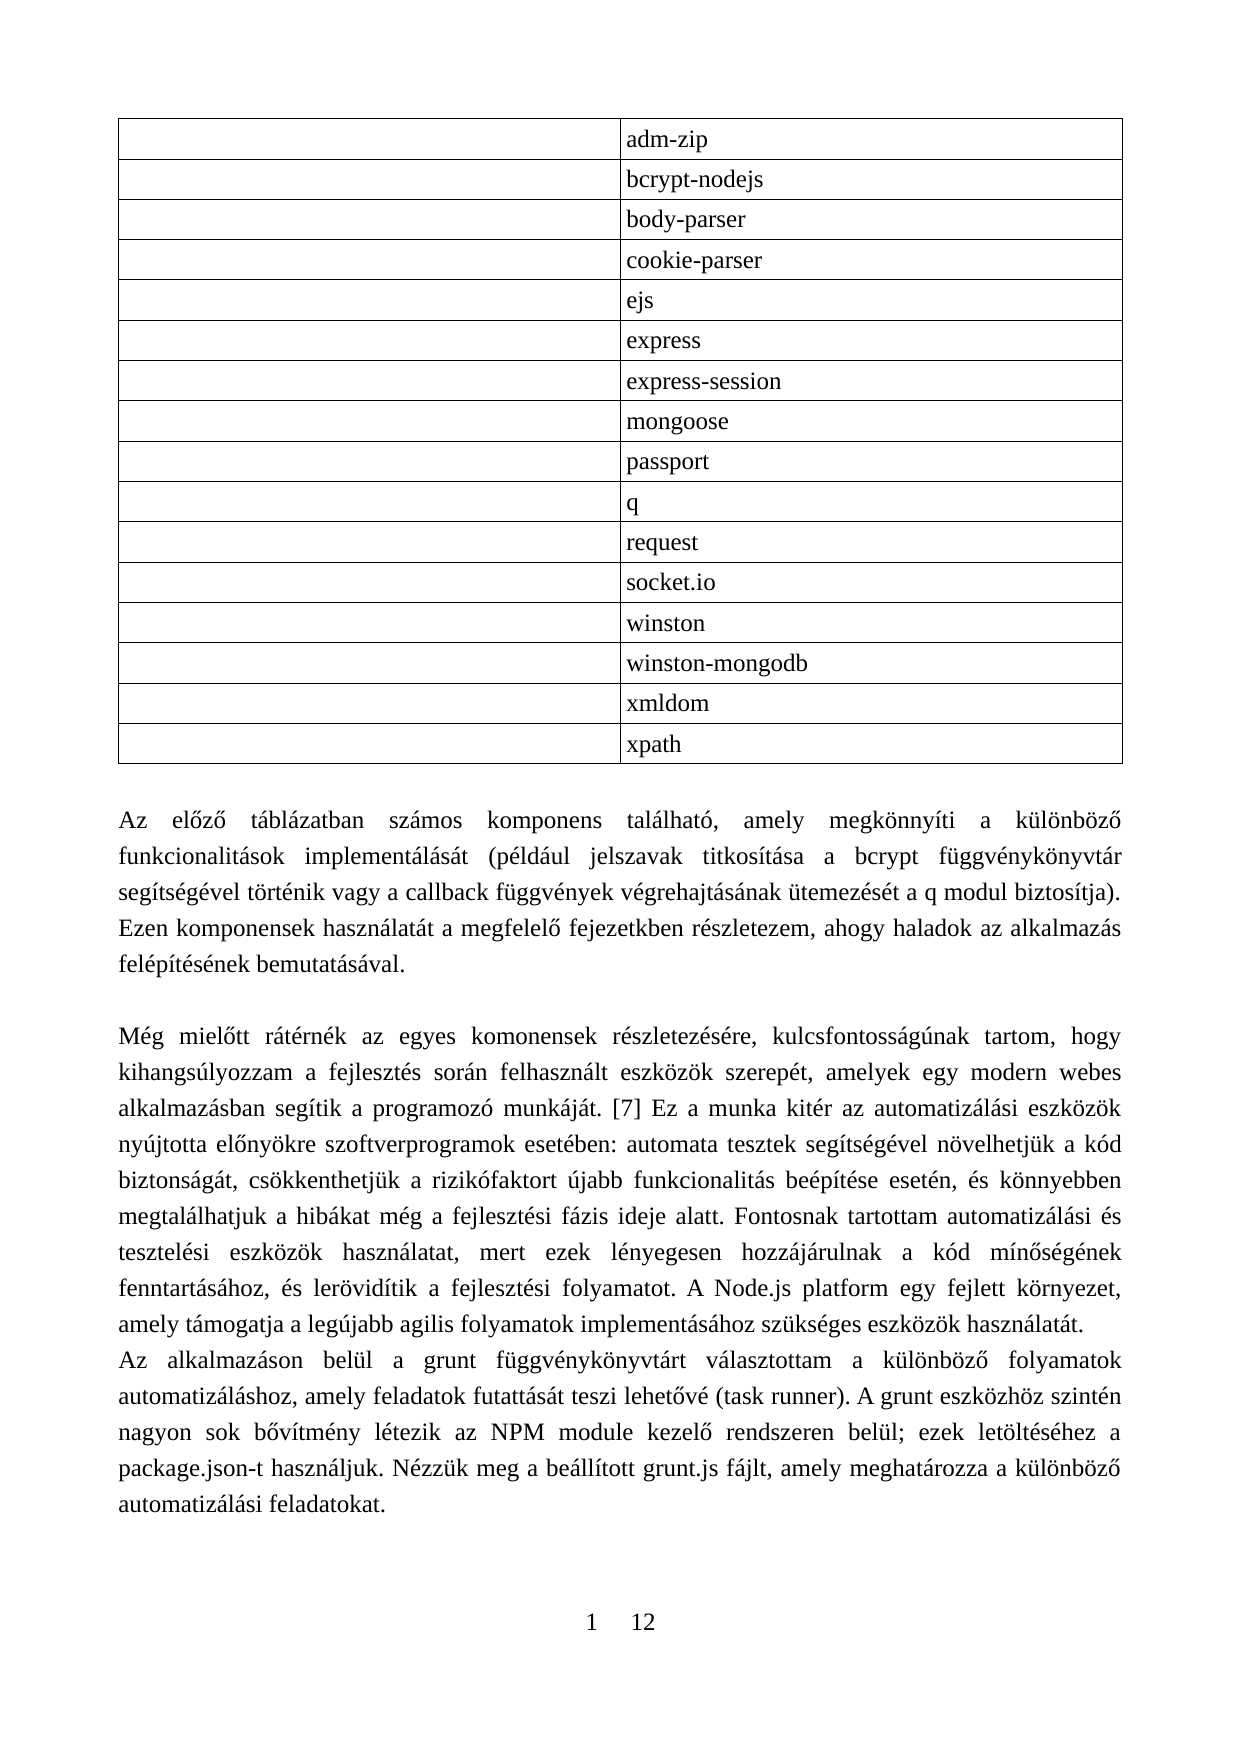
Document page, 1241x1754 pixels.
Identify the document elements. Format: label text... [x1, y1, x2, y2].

table_cell express [621, 321, 1122, 360]
table_cell bcrypt-nodejs [621, 160, 1122, 199]
table_cell request [621, 522, 1122, 562]
table_cell [119, 280, 620, 320]
subtitle Az alkalmazáson belül a grunt függvénykönyvtárt választottam a különböző folyamatok automatizáláshoz, amely feladatok futattását teszi lehetővé (task runner). A grunt eszközhöz szintén nagyon sok bővítmény létezik az NPM module kezelő rendszeren belül; ezek letöltéséhez a package.json-t használjuk. Nézzük meg a beállított grunt.js fájlt, amely meghatározza a különböző automatizálási feladatokat. [118, 1340, 1122, 1520]
table_cell [119, 643, 620, 682]
table_cell xmldom [621, 684, 1122, 723]
table_cell xpath [621, 724, 1122, 763]
table_cell adm-zip [621, 119, 1122, 158]
table_cell winston [621, 603, 1122, 642]
subtitle Még mielőtt rátérnék az egyes komonensek részletezésére, kulcsfontosságúnak tartom, hogy kihangsúlyozzam a fejlesztés során felhasznált eszközök szerepét, amelyek egy modern webes alkalmazásban segítik a programozó munkáját. [7] Ez a munka kitér az automatizálási eszközök nyújtotta előnyökre szoftverprogramok esetében: automata tesztek segítségével növelhetjük a kód biztonságát, csökkenthetjük a rizikófaktort újabb funkcionalitás beépítése esetén, és könnyebben megtalálhatjuk a hibákat még a fejlesztési fázis ideje alatt. Fontosnak tartottam automatizálási és tesztelési eszközök használatat, mert ezek lényegesen hozzájárulnak a kód mínőségének fenntartásához, és lerövidítik a fejlesztési folyamatot. A Node.js platform egy fejlett környezet, amely támogatja a legújabb agilis folyamatok implementásához szükséges eszközök használatát. [118, 1016, 1122, 1340]
table_cell cookie-parser [621, 240, 1122, 279]
table_cell mongoose [621, 401, 1122, 441]
table_cell winston-mongodb [621, 643, 1122, 682]
subtitle Az előző táblázatban számos komponens található, amely megkönnyíti a különböző funkcionalitások implementálását (például jelszavak titkosítása a bcrypt függvénykönyvtár segítségével történik vagy a callback függvények végrehajtásának ütemezését a q modul biztosítja). Ezen komponensek használatát a megfelelő fejezetkben részletezem, ahogy haladok az alkalmazás felépítésének bemutatásával. [118, 799, 1122, 979]
table_cell express-session [621, 361, 1122, 400]
table_cell ejs [621, 280, 1122, 320]
table_cell [119, 119, 620, 158]
table_cell q [621, 482, 1122, 521]
table_cell [119, 160, 620, 199]
table_cell passport [621, 442, 1122, 481]
table_cell [119, 200, 620, 239]
table_cell [119, 442, 620, 481]
table_cell [119, 361, 620, 400]
table_cell [119, 522, 620, 562]
table_cell socket.io [621, 563, 1122, 602]
table_cell [119, 684, 620, 723]
table_cell [119, 563, 620, 602]
table_cell [119, 482, 620, 521]
table_cell [119, 321, 620, 360]
table_cell [119, 240, 620, 279]
table_cell body-parser [621, 200, 1122, 239]
table_cell [119, 603, 620, 642]
table_cell [119, 401, 620, 441]
table_cell [119, 724, 620, 763]
